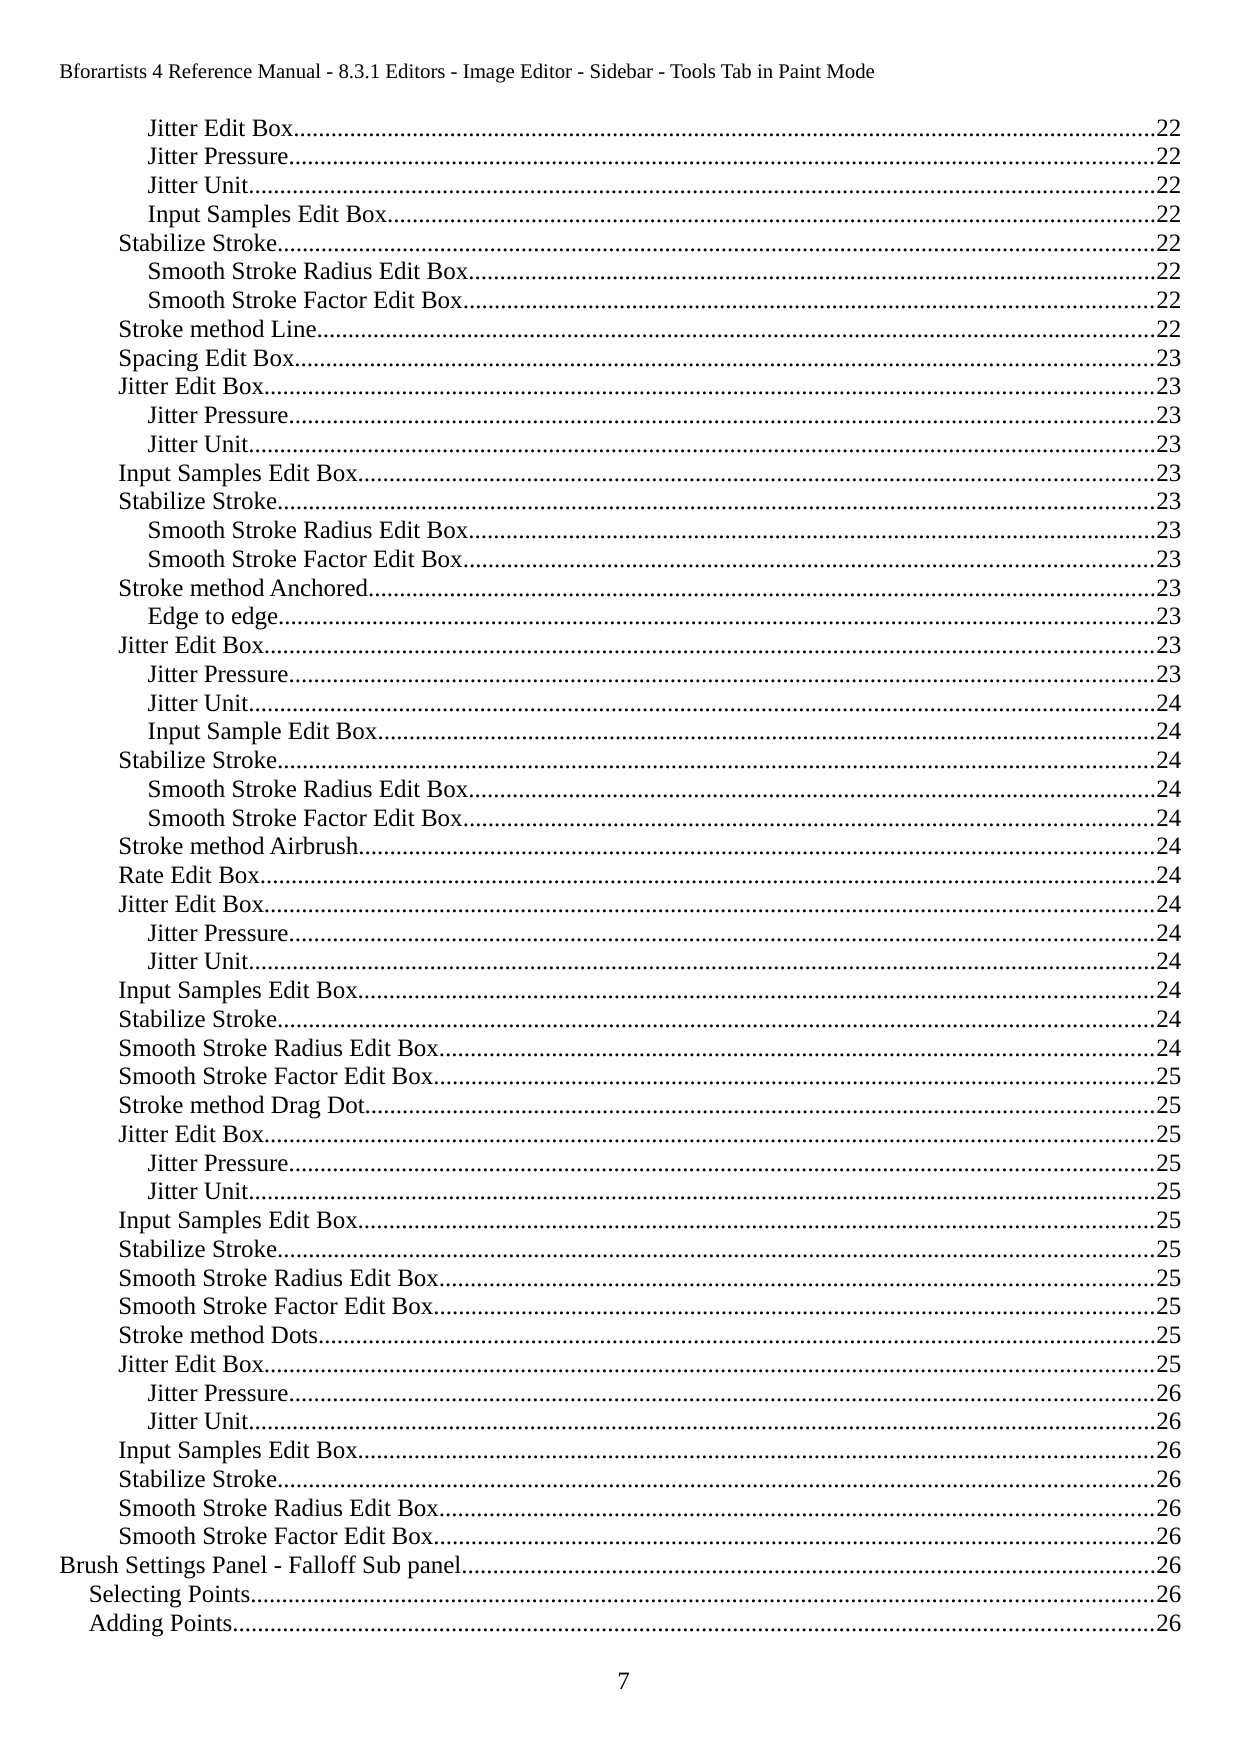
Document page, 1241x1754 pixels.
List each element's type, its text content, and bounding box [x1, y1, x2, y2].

text Jitter Edit Box 24 [118, 889, 1181, 918]
text Jitter Unit 24 [147, 688, 1181, 716]
text Smooth Stroke Factor Edit Box 23 [147, 544, 1181, 573]
text Jitter Unit 22 [147, 170, 1181, 199]
text Smooth Stroke Factor Edit Box 25 [118, 1061, 1181, 1090]
text Stabilize Stroke 23 [118, 486, 1181, 515]
text Smooth Stroke Factor Edit Box 24 [147, 803, 1181, 831]
text Smooth Stroke Radius Edit Box 26 [118, 1493, 1181, 1521]
text Jitter Unit 23 [147, 429, 1181, 458]
text Jitter Edit Box 25 [118, 1349, 1181, 1378]
text Stroke method Drag Dot 25 [118, 1090, 1181, 1119]
text Stabilize Stroke 26 [118, 1464, 1181, 1493]
text Jitter Unit 24 [147, 946, 1181, 975]
text Input Sample Edit Box 24 [147, 716, 1181, 745]
text Jitter Pressure 24 [147, 918, 1181, 946]
text Input Samples Edit Box 25 [118, 1205, 1181, 1234]
text Smooth Stroke Radius Edit Box 24 [118, 1033, 1181, 1061]
text Stroke method Line 22 [118, 314, 1181, 343]
text Smooth Stroke Factor Edit Box 25 [118, 1291, 1181, 1320]
text Jitter Edit Box 25 [118, 1119, 1181, 1148]
text Stroke method Airbrush 24 [118, 831, 1181, 860]
text Stroke method Dots 25 [118, 1320, 1181, 1349]
text Stabilize Stroke 24 [118, 1004, 1181, 1033]
text Stabilize Stroke 25 [118, 1234, 1181, 1263]
text Smooth Stroke Radius Edit Box 24 [147, 774, 1181, 803]
text Smooth Stroke Radius Edit Box 25 [118, 1263, 1181, 1291]
text Smooth Stroke Radius Edit Box 23 [147, 515, 1181, 544]
text Rate Edit Box 24 [118, 860, 1181, 889]
text Smooth Stroke Factor Edit Box 22 [147, 285, 1181, 314]
text Input Samples Edit Box 24 [118, 975, 1181, 1004]
text Input Samples Edit Box 26 [118, 1435, 1181, 1464]
text Spacing Edit Box 23 [118, 343, 1181, 371]
text Jitter Edit Box 22 [147, 113, 1181, 141]
text Smooth Stroke Factor Edit Box 26 [118, 1521, 1181, 1550]
text Brush Settings Panel - Falloff Sub panel 26 [59, 1550, 1181, 1579]
text Jitter Pressure 22 [147, 141, 1181, 170]
text Jitter Pressure 23 [147, 659, 1181, 688]
text Smooth Stroke Radius Edit Box 22 [147, 256, 1181, 285]
text Stabilize Stroke 22 [118, 228, 1181, 256]
text Stroke method Anchored 23 [118, 573, 1181, 601]
text Jitter Pressure 26 [147, 1378, 1181, 1406]
text Input Samples Edit Box 23 [118, 458, 1181, 486]
text Jitter Pressure 25 [147, 1148, 1181, 1176]
text Selecting Points 26 [88, 1579, 1181, 1608]
text Jitter Edit Box 23 [118, 371, 1181, 400]
text Edge to edge 23 [147, 601, 1181, 630]
text Jitter Edit Box 23 [118, 630, 1181, 659]
text Jitter Unit 25 [147, 1176, 1181, 1205]
text Input Samples Edit Box 22 [147, 199, 1181, 228]
text Stabilize Stroke 24 [118, 745, 1181, 774]
text Jitter Unit 26 [147, 1406, 1181, 1435]
text Jitter Pressure 23 [147, 400, 1181, 429]
text Adding Points 26 [88, 1608, 1181, 1636]
